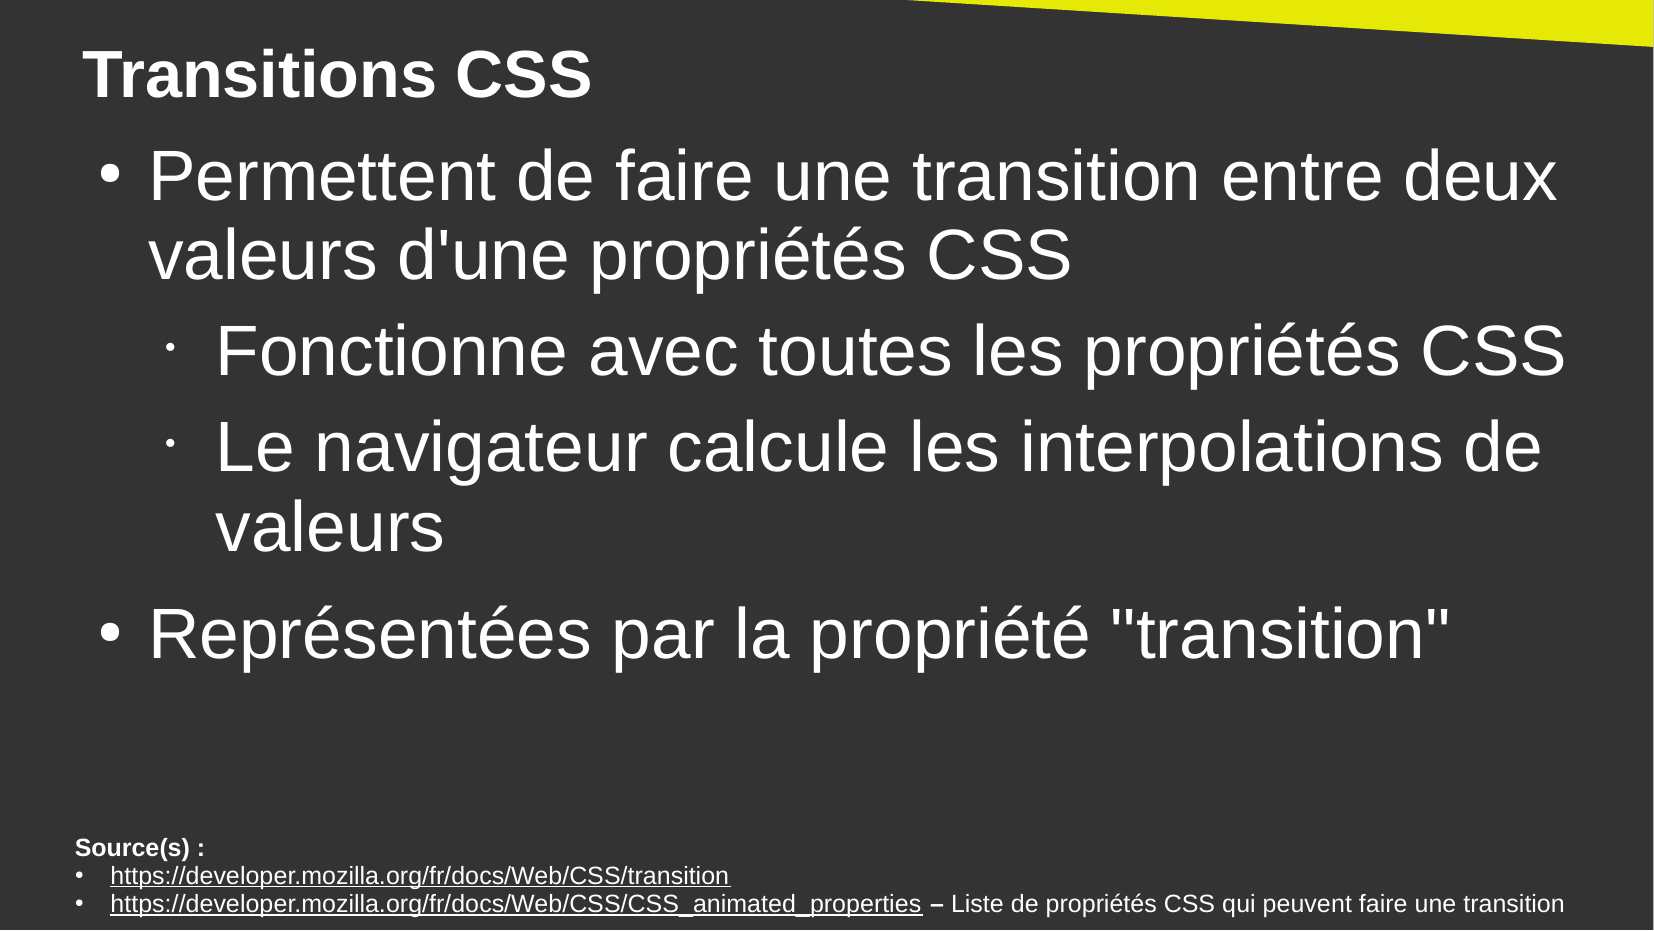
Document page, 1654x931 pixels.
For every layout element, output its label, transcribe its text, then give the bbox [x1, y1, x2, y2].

list Permettent de faire une transition entre deux valeurs d'une propriétés CSS Fonctionne avec toutes les propriétés CSS Le navigateur calcule les interpolations de valeurs Représentées par la propriété "transition" [80, 135, 1620, 733]
title Transitions CSS [82, 37, 1571, 114]
text_box [906, 0, 1654, 47]
text_box Source(s) : https://developer.mozilla.org/fr/docs/Web/CSS/transition https://developer.mozilla.org/fr/docs/Web/CSS/CSS_animated_properties – Liste de propriétés CSS qui peuvent faire une transition [60, 826, 1583, 931]
